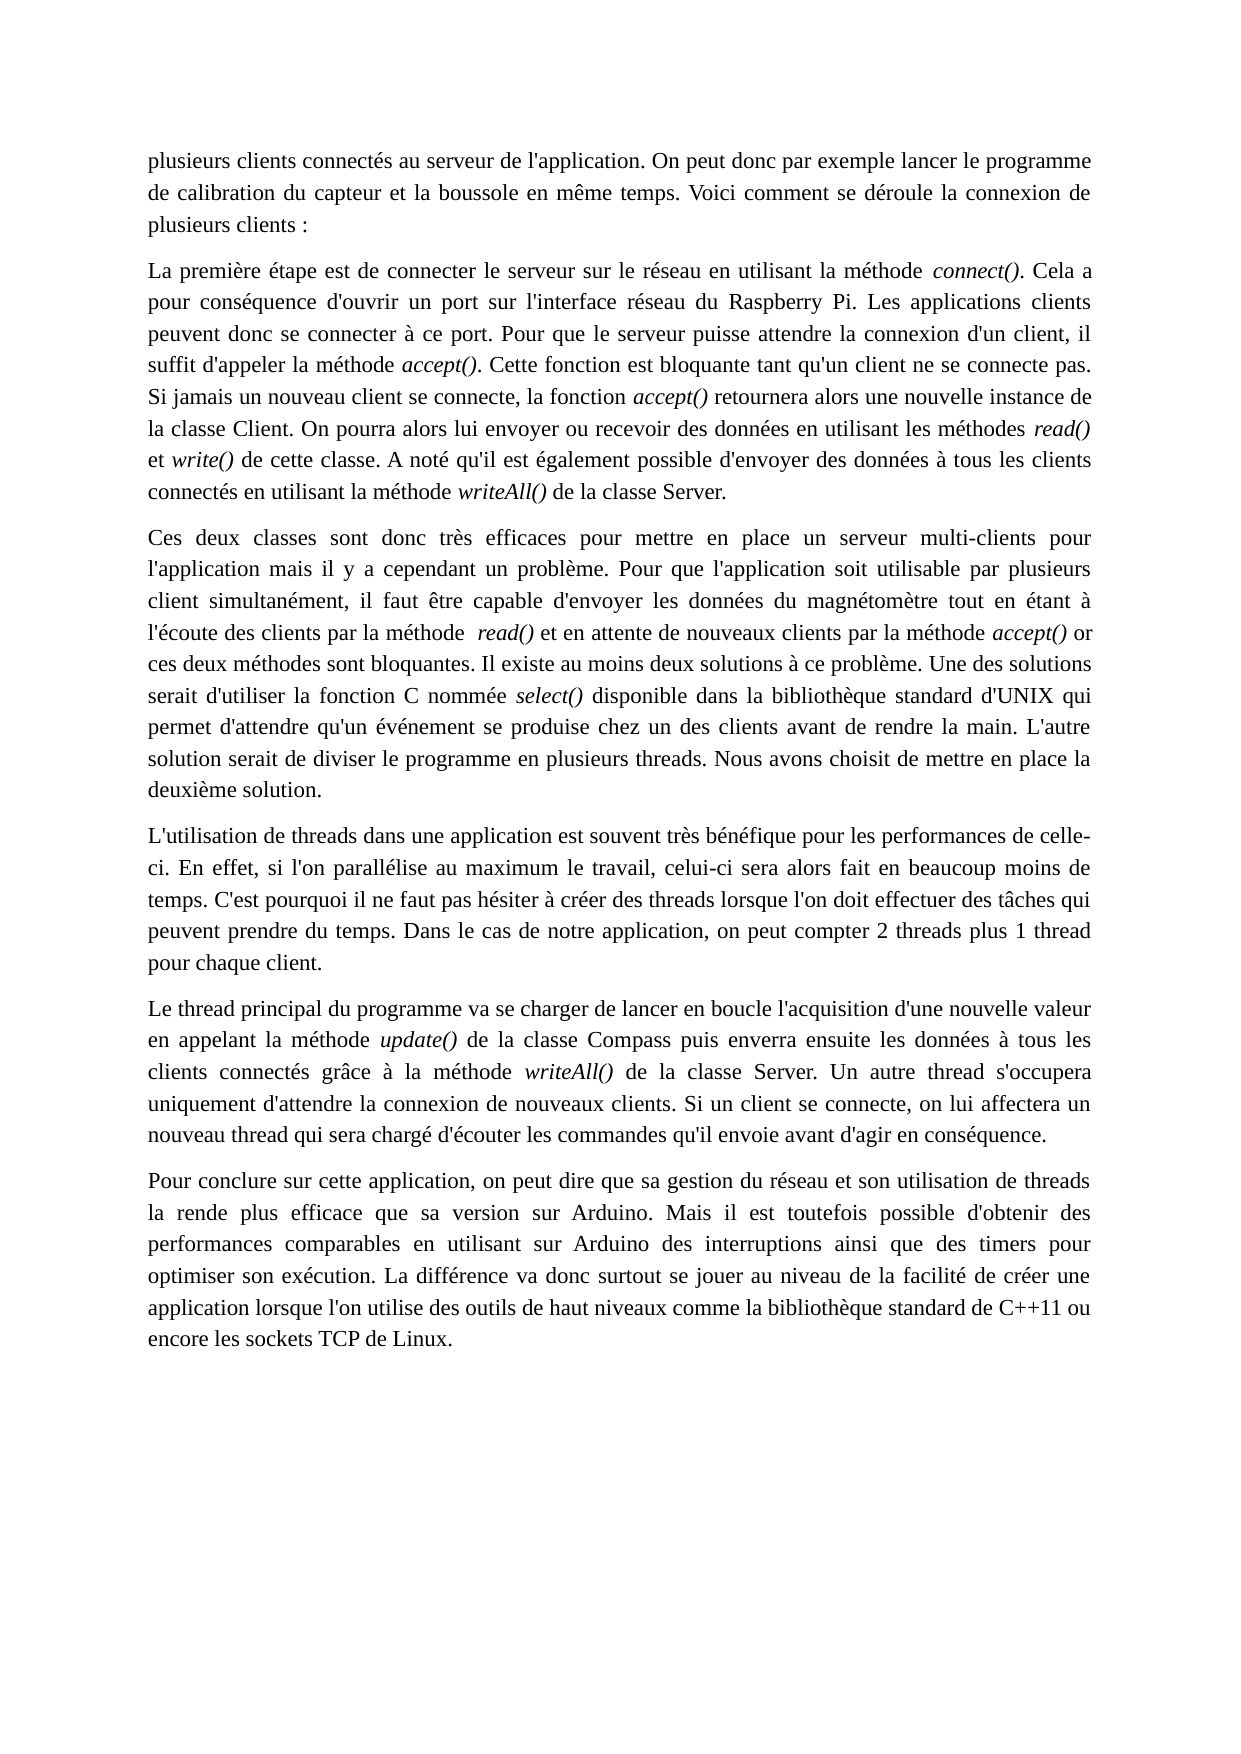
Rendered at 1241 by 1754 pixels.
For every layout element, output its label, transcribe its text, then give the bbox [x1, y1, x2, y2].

text La première étape est de connecter le serveur sur le réseau en utilisant la méthode connect(). Cela a pour conséquence d'ouvrir un port sur l'interface réseau du Raspberry Pi. Les applications clients peuvent donc se connecter à ce port. Pour que le serveur puisse attendre la connexion d'un client, il suffit d'appeler la méthode accept(). Cette fonction est bloquante tant qu'un client ne se connecte pas. Si jamais un nouveau client se connecte, la fonction accept() retournera alors une nouvelle instance de la classe Client. On pourra alors lui envoyer ou recevoir des données en utilisant les méthodes read() et write() de cette classe. A noté qu'il est également possible d'envoyer des données à tous les clients connectés en utilisant la méthode writeAll() de la classe Server. [148, 257, 1093, 504]
text L'utilisation de threads dans une application est souvent très bénéfique pour les performances de celle-ci. En effet, si l'on parallélise au maximum le travail, celui-ci sera alors fait en beaucoup moins de temps. C'est pourquoi il ne faut pas hésiter à créer des threads lorsque l'on doit effectuer des tâches qui peuvent prendre du temps. Dans le cas de notre application, on peut compter 2 threads plus 1 thread pour chaque client. [148, 823, 1093, 975]
text Pour conclure sur cette application, on peut dire que sa gestion du réseau et son utilisation de threads la rende plus efficace que sa version sur Arduino. Mais il est toutefois possible d'obtenir des performances comparables en utilisant sur Arduino des interruptions ainsi que des timers pour optimiser son exécution. La différence va donc surtout se jouer au niveau de la facilité de créer une application lorsque l'on utilise des outils de haut niveaux comme la bibliothèque standard de C++11 ou encore les sockets TCP de Linux. [148, 1167, 1093, 1352]
text plusieurs clients connectés au serveur de l'application. On peut donc par exemple lancer le programme de calibration du capteur et la boussole en même temps. Voici comment se déroule la connexion de plusieurs clients : [148, 148, 1093, 237]
text Ces deux classes sont donc très efficaces pour mettre en place un serveur multi-clients pour l'application mais il y a cependant un problème. Pour que l'application soit utilisable par plusieurs client simultanément, il faut être capable d'envoyer les données du magnétomètre tout en étant à l'écoute des clients par la méthode read() et en attente de nouveaux clients par la méthode accept() or ces deux méthodes sont bloquantes. Il existe au moins deux solutions à ce problème. Une des solutions serait d'utiliser la fonction C nommée select() disponible dans la bibliothèque standard d'UNIX qui permet d'attendre qu'un événement se produise chez un des clients avant de rendre la main. L'autre solution serait de diviser le programme en plusieurs threads. Nous avons choisit de mettre en place la deuxième solution. [148, 524, 1093, 803]
text Le thread principal du programme va se charger de lancer en boucle l'acquisition d'une nouvelle valeur en appelant la méthode update() de la classe Compass puis enverra ensuite les données à tous les clients connectés grâce à la méthode writeAll() de la classe Server. Un autre thread s'occupera uniquement d'attendre la connexion de nouveaux clients. Si un client se connecte, on lui affectera un nouveau thread qui sera chargé d'écouter les commandes qu'il envoie avant d'agir en conséquence. [148, 995, 1093, 1148]
